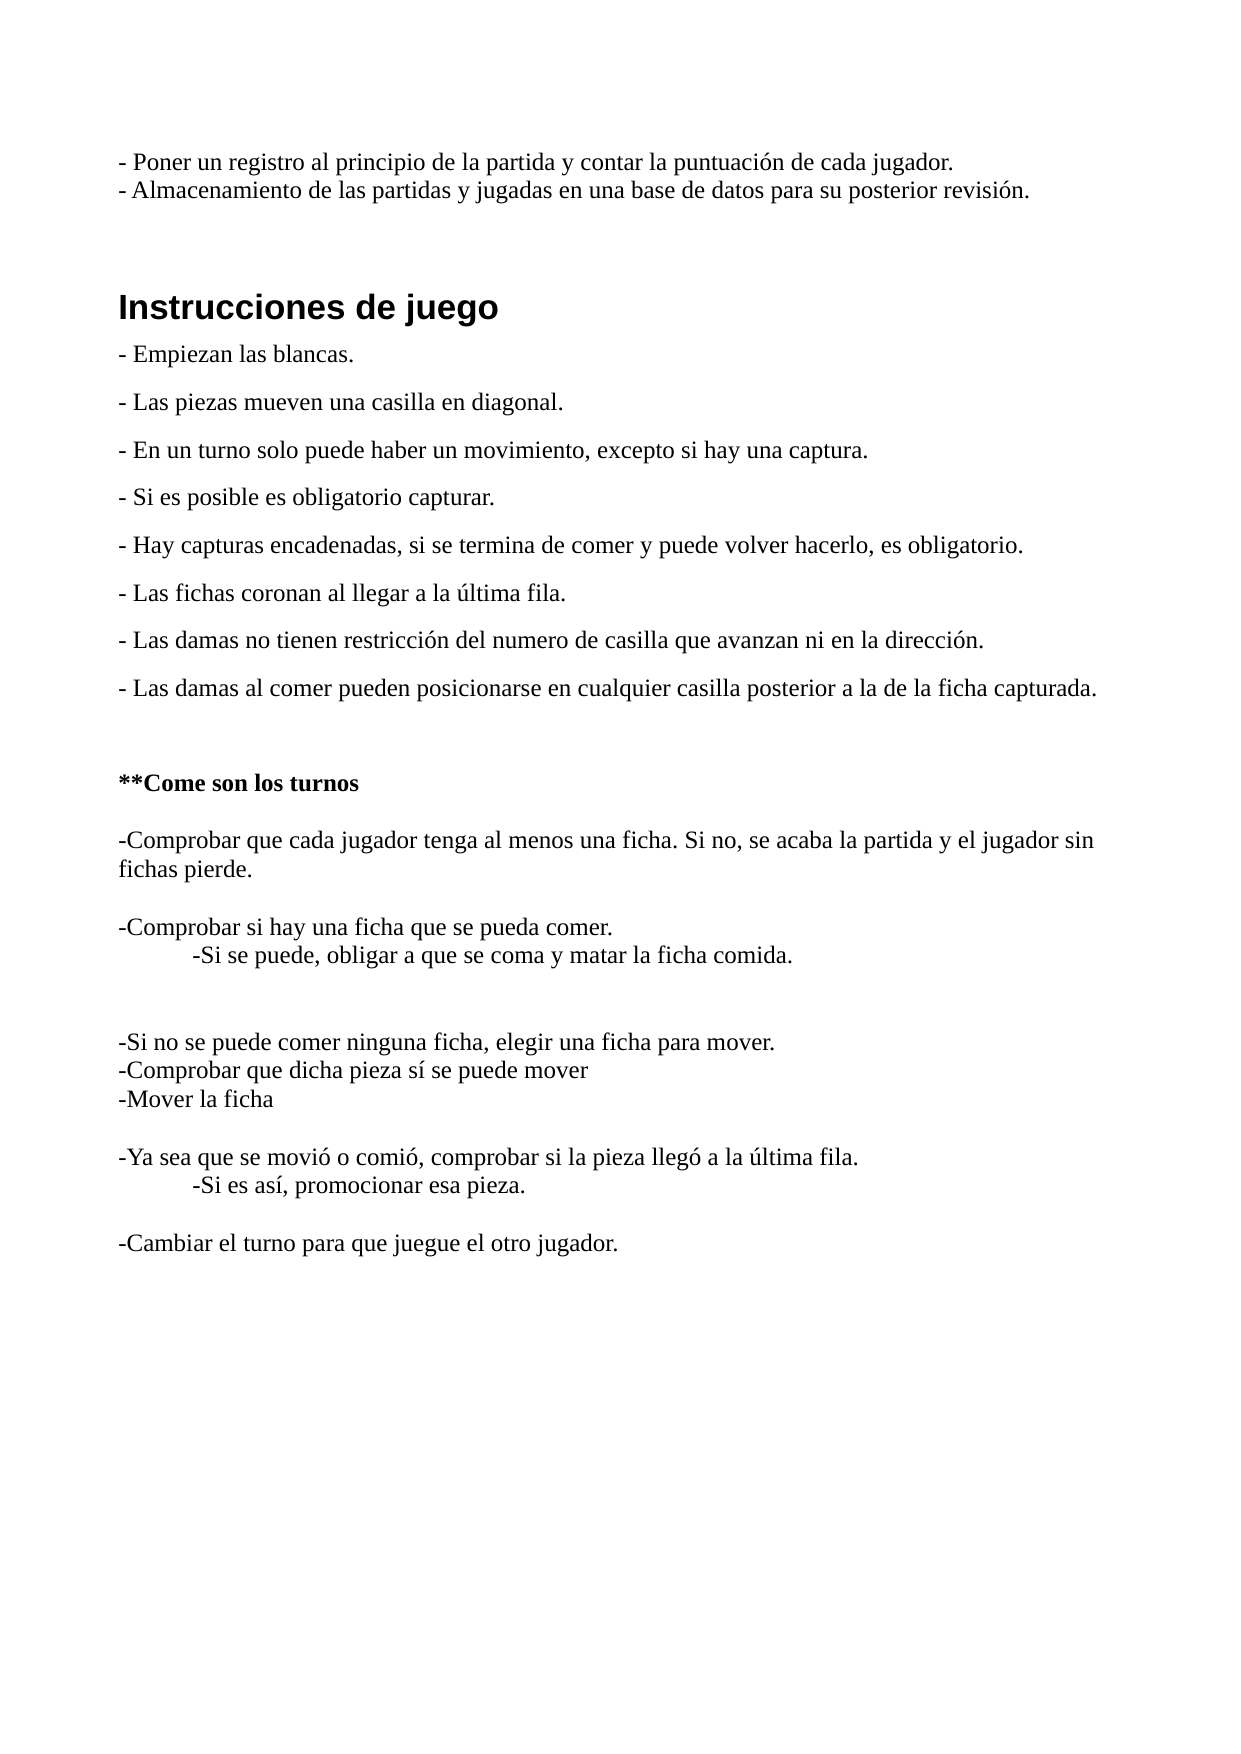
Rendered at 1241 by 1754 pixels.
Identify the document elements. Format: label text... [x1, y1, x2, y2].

text - Hay capturas encadenadas, si se termina de comer y puede volver hacerlo, es obligatorio. [118, 530, 1122, 559]
text -Si se puede, obligar a que se coma y matar la ficha comida. [118, 941, 1122, 969]
text -Cambiar el turno para que juegue el otro jugador. [118, 1228, 1122, 1257]
text - Las damas al comer pueden posicionarse en cualquier casilla posterior a la de la ficha capturada. [118, 673, 1122, 702]
text - Almacenamiento de las partidas y jugadas en una base de datos para su posterior revisión. [118, 176, 1122, 204]
text -Si es así, promocionar esa pieza. [118, 1171, 1122, 1199]
text **Come son los turnos [118, 768, 1122, 797]
text - Las piezas mueven una casilla en diagonal. [118, 387, 1122, 416]
text -Si no se puede comer ninguna ficha, elegir una ficha para mover. [118, 1027, 1122, 1056]
text - Las damas no tienen restricción del numero de casilla que avanzan ni en la dirección. [118, 625, 1122, 654]
text -Comprobar si hay una ficha que se pueda comer. [118, 912, 1122, 941]
text - Poner un registro al principio de la partida y contar la puntuación de cada jugador. [118, 147, 1122, 176]
text -Mover la ficha [118, 1084, 1122, 1113]
text -Ya sea que se movió o comió, comprobar si la pieza llegó a la última fila. [118, 1142, 1122, 1171]
subtitle Instrucciones de juego [118, 287, 1122, 327]
text -Comprobar que dicha pieza sí se puede mover [118, 1056, 1122, 1084]
text - Las fichas coronan al llegar a la última fila. [118, 578, 1122, 606]
text -Comprobar que cada jugador tenga al menos una ficha. Si no, se acaba la partida y el jugador sin fichas pierde. [118, 826, 1122, 883]
text - Si es posible es obligatorio capturar. [118, 482, 1122, 511]
text - Empiezan las blancas. [118, 339, 1122, 368]
text - En un turno solo puede haber un movimiento, excepto si hay una captura. [118, 435, 1122, 463]
